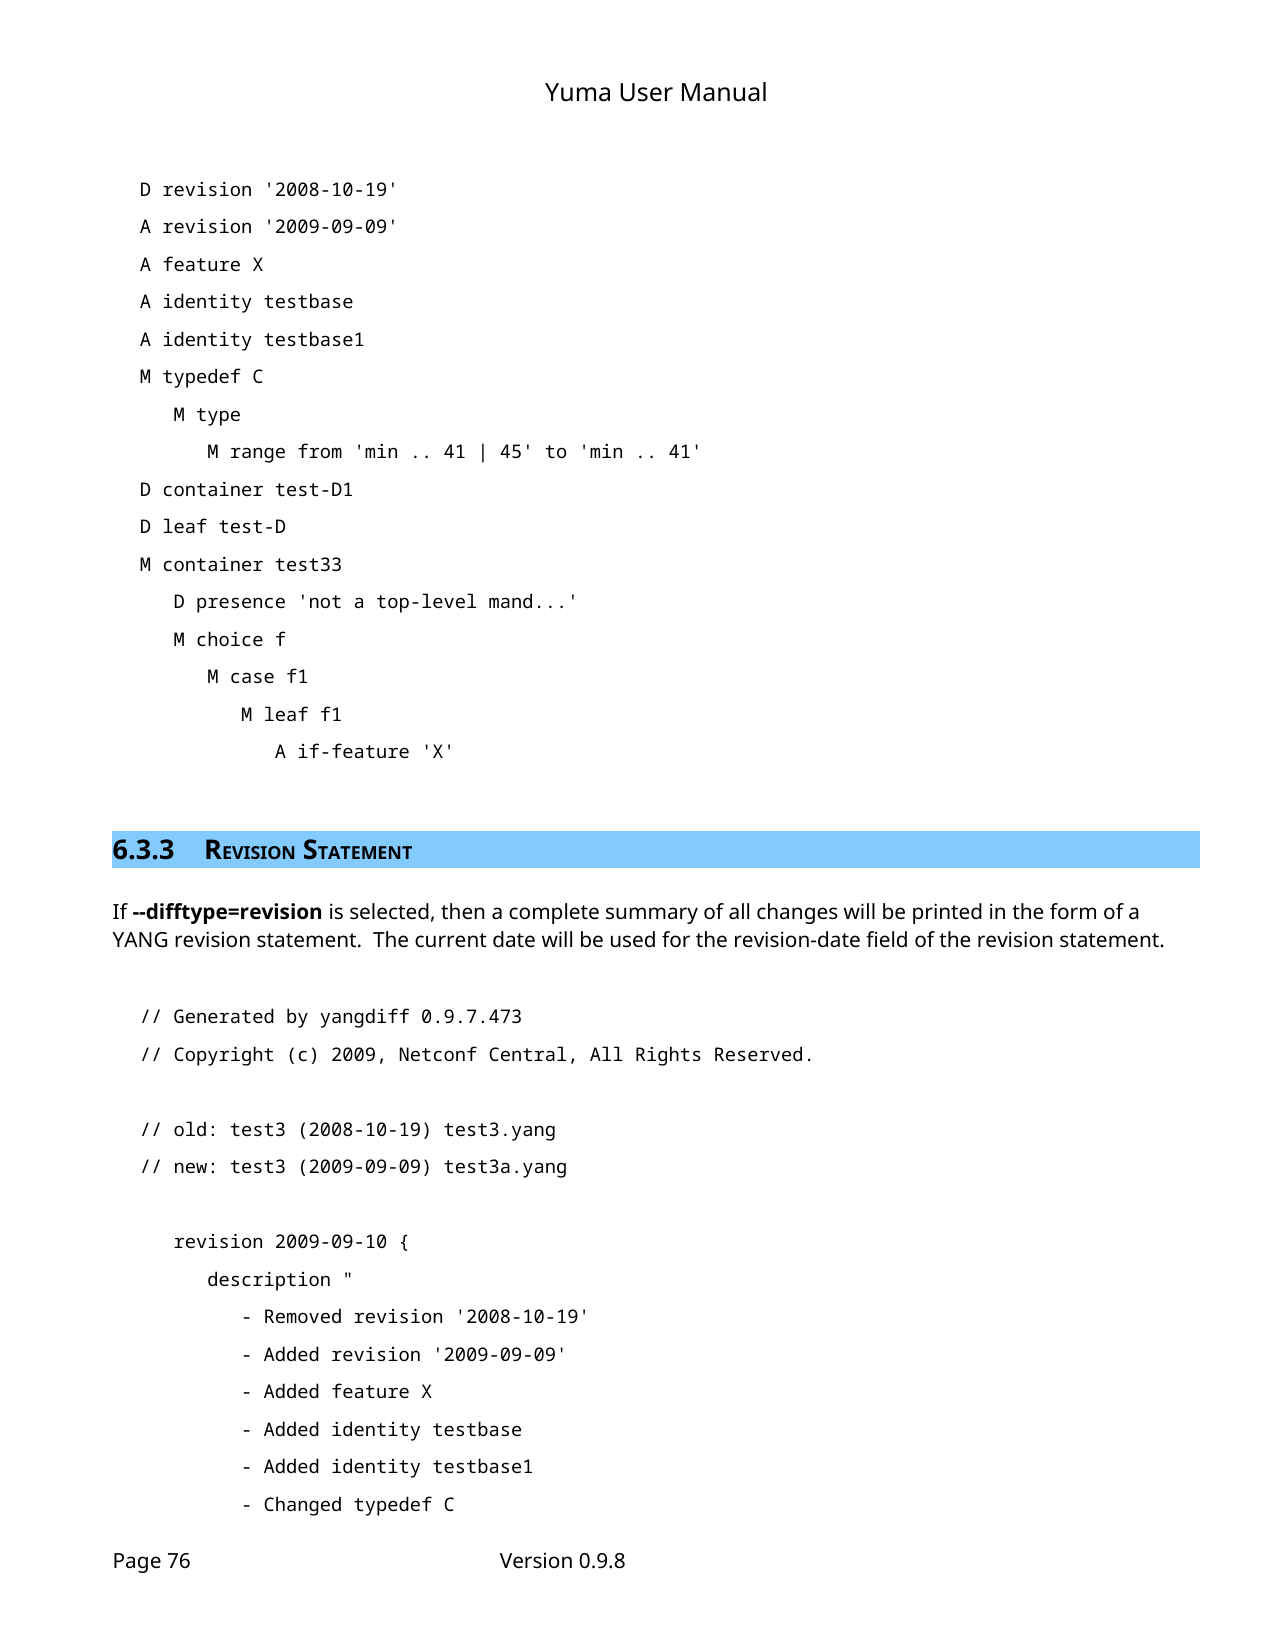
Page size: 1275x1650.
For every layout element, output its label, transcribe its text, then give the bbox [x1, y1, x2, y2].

text M case f1 [139, 663, 1200, 689]
text // new: test3 (2009-09-09) test3a.yang [139, 1154, 1200, 1179]
text D revision '2008-10-19' [139, 176, 1200, 202]
text D presence 'not a top-level mand...' [139, 588, 1200, 614]
text M leaf f1 [139, 701, 1200, 727]
subtitle Revision Statement [112, 831, 1200, 868]
text // Generated by yangdiff 0.9.7.473 [139, 1004, 1200, 1029]
text If --difftype=revision is selected, then a complete summary of all changes will be printed in the form of a YANG revision statement. The current date will be used for the revision-date field of the revision statement. [112, 897, 1200, 954]
text - Added identity testbase1 [139, 1454, 1200, 1479]
text A identity testbase [139, 288, 1200, 314]
text - Added feature X [139, 1379, 1200, 1404]
text A revision '2009-09-09' [139, 213, 1200, 239]
text M choice f [139, 626, 1200, 652]
text M container test33 [139, 551, 1200, 577]
text A feature X [139, 251, 1200, 277]
text D leaf test-D [139, 513, 1200, 539]
text A if-feature 'X' [139, 738, 1200, 764]
text M type [139, 401, 1200, 427]
text - Added identity testbase [139, 1416, 1200, 1442]
text D container test-D1 [139, 476, 1200, 502]
text description " [139, 1266, 1200, 1292]
text - Removed revision '2008-10-19' [139, 1304, 1200, 1329]
text A identity testbase1 [139, 326, 1200, 352]
text - Changed typedef C [139, 1491, 1200, 1517]
text // Copyright (c) 2009, Netconf Central, All Rights Reserved. [139, 1041, 1200, 1067]
text M range from 'min .. 41 | 45' to 'min .. 41' [139, 438, 1200, 464]
text // old: test3 (2008-10-19) test3.yang [139, 1116, 1200, 1142]
text revision 2009-09-10 { [139, 1229, 1200, 1254]
text M typedef C [139, 363, 1200, 389]
text - Added revision '2009-09-09' [139, 1341, 1200, 1367]
